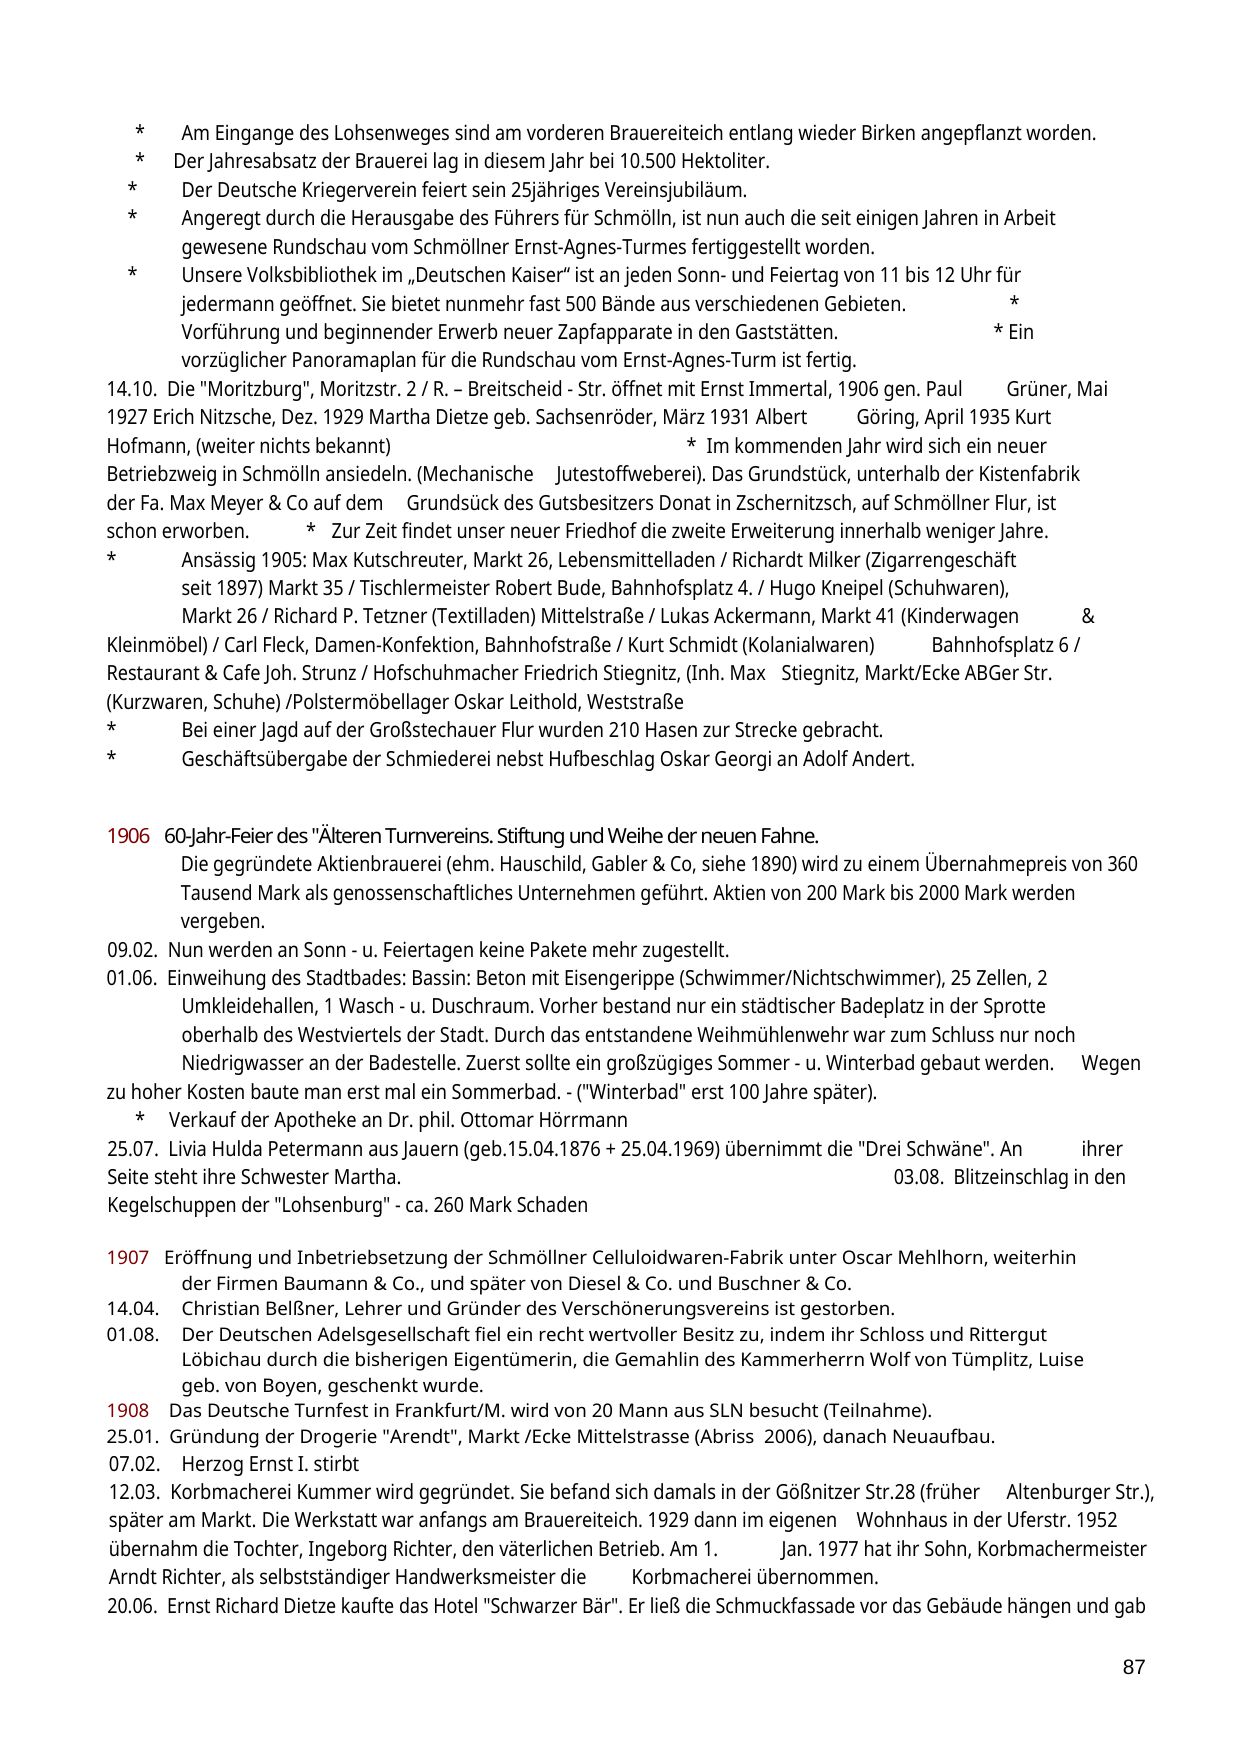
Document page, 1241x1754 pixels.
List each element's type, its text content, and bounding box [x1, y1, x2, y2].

text 12.03. Korbmacherei Kummer wird gegründet. Sie befand sich damals in der Gößnitzer Str.28 (früher Altenburger Str.), später am Markt. Die Werkstatt war anfangs am Brauereiteich. 1929 dann im eigenen Wohnhaus in der Uferstr. 1952 übernahm die Tochter, Ingeborg Richter, den väterlichen Betrieb. Am 1. Jan. 1977 hat ihr Sohn, Korbmachermeister Arndt Richter, als selbstständiger Handwerksmeister die Korbmacherei übernommen. [109, 1477, 1157, 1591]
text * Bei einer Jagd auf der Großstechauer Flur wurden 210 Hasen zur Strecke gebracht. [106, 715, 1109, 744]
text 20.06. Ernst Richard Dietze kaufte das Hotel "Schwarzer Bär". Er ließ die Schmuckfassade vor das Gebäude hängen und gab [107, 1591, 1157, 1619]
text 07.02. Herzog Ernst I. stirbt [109, 1449, 1157, 1477]
text * Angeregt durch die Herausgabe des Führers für Schmölln, ist nun auch die seit einigen Jahren in Arbeit gewesene Rundschau vom Schmöllner Ernst-Agnes-Turmes fertiggestellt worden. [109, 203, 1109, 260]
text * Unsere Volksbibliothek im „Deutschen Kaiser“ ist an jeden Sonn- und Feiertag von 11 bis 12 Uhr für jedermann geöffnet. Sie bietet nunmehr fast 500 Bände aus verschiedenen Gebieten. * Vorführung und beginnender Erwerb neuer Zapfapparate in den Gaststätten. * Ein vorzüglicher Panoramaplan für die Rundschau vom Ernst-Agnes-Turm ist fertig. [109, 260, 1109, 374]
text 1907 Eröffnung und Inbetriebsetzung der Schmöllner Celluloidwaren-Fabrik unter Oscar Mehlhorn, weiterhin der Firmen Baumann & Co., und später von Diesel & Co. und Buschner & Co. 14.04. Christian Belßner, Lehrer und Gründer des Verschönerungsvereins ist gestorben. [106, 1244, 1157, 1321]
text Die gegründete Aktienbrauerei (ehm. Hauschild, Gabler & Co, siehe 1890) wird zu einem Übernahmepreis von 360 Tausend Mark als genossen­schaftliches Unternehmen geführt. Aktien von 200 Mark bis 2000 Mark werden vergeben. [181, 849, 1157, 935]
text * Der Jahresabsatz der Brauerei lag in diesem Jahr bei 10.500 Hektoliter. [135, 147, 1157, 175]
text 25.07. Livia Hulda Petermann aus Jauern (geb.15.04.1876 + 25.04.1969) übernimmt die "Drei Schwäne". An ihrer Seite steht ihre Schwester Martha. 03.08. Blitzeinschlag in den Kegelschuppen der "Lohsenburg" - ca. 260 Mark Schaden [107, 1134, 1157, 1219]
text 1908 Das Deutsche Turnfest in Frankfurt/M. wird von 20 Mann aus SLN besucht (Teilnahme). 25.01. Gründung der Drogerie "Arendt", Markt /Ecke Mittelstrasse (Abriss 2006), danach Neuaufbau. [106, 1398, 1157, 1449]
text 1906 60-Jahr-Feier des "Älteren Turnvereins. Stiftung und Weihe der neuen Fahne. [106, 821, 1157, 849]
text 01.06. Einweihung des Stadtbades: Bassin: Beton mit Eisengerippe (Schwimmer/Nichtschwimmer), 25 Zellen, 2 Umkleidehallen, 1 Wasch - u. Duschraum. Vorher bestand nur ein städtischer Badeplatz in der Sprotte oberhalb des Westviertels der Stadt. Durch das ent­standene Weihmühlenwehr war zum Schluss nur noch Niedrigwasser an der Badestelle. Zuerst sollte ein großzügiges Sommer - u. Winterbad gebaut werden. Wegen zu hoher Kosten baute man erst mal ein Sommerbad. - ("Winterbad" erst 100 Jahre später). [106, 963, 1157, 1105]
text * Am Eingange des Lohsenweges sind am vorderen Brauereiteich entlang wieder Birken angepflanzt worden. [135, 118, 1157, 147]
text * Verkauf der Apotheke an Dr. phil. Ottomar Hörrmann [135, 1105, 1157, 1134]
text * Geschäftsübergabe der Schmiederei nebst Hufbeschlag Oskar Georgi an Adolf Andert. [106, 744, 1109, 772]
text 14.10. Die "Moritzburg", Moritzstr. 2 / R. – Breitscheid - Str. öffnet mit Ernst Immertal, 1906 gen. Paul Grüner, Mai 1927 Erich Nitzsche, Dez. 1929 Martha Dietze geb. Sachsenröder, März 1931 Albert Göring, April 1935 Kurt Hofmann, (weiter nichts bekannt) * Im kommenden Jahr wird sich ein neuer Betriebzweig in Schmölln ansiedeln. (Mechanische Jutestoffweberei). Das Grundstück, unterhalb der Kistenfabrik der Fa. Max Meyer & Co auf dem Grundsück des Gutsbesitzers Donat in Zschernitzsch, auf Schmöllner Flur, ist schon erworben. * Zur Zeit findet unser neuer Friedhof die zweite Erweiterung innerhalb weniger Jahre. * Ansässig 1905: Max Kutschreuter, Markt 26, Lebensmittelladen / Richardt Milker (Zigarrengeschäft seit 1897) Markt 35 / Tischlermeister Robert Bude, Bahnhofsplatz 4. / Hugo Kneipel (Schuhwaren), Markt 26 / Richard P. Tetzner (Textilladen) Mittelstraße / Lukas Ackermann, Markt 41 (Kinderwagen & Kleinmöbel) / Carl Fleck, Damen-Konfektion, Bahnhofstraße / Kurt Schmidt (Kolanialwaren) Bahnhofsplatz 6 / Restaurant & Cafe Joh. Strunz / Hofschuhmacher Friedrich Stiegnitz, (Inh. Max Stiegnitz, Markt/Ecke ABGer Str. (Kurzwaren, Schuhe) /Polstermöbellager Oskar Leithold, Weststraße [106, 374, 1109, 715]
text * Der Deutsche Kriegerverein feiert sein 25jähriges Vereinsjubiläum. [109, 175, 1109, 203]
text 01.08. Der Deutschen Adelsgesellschaft fiel ein recht wertvoller Besitz zu, indem ihr Schloss und Rittergut Löbichau durch die bisherigen Eigentümerin, die Gemahlin des Kammerherrn Wolf von Tümplitz, Luise geb. von Boyen, geschenkt wurde. [106, 1321, 1157, 1398]
text 09.02. Nun werden an Sonn - u. Feiertagen keine Pakete mehr zugestellt. [107, 935, 1157, 963]
